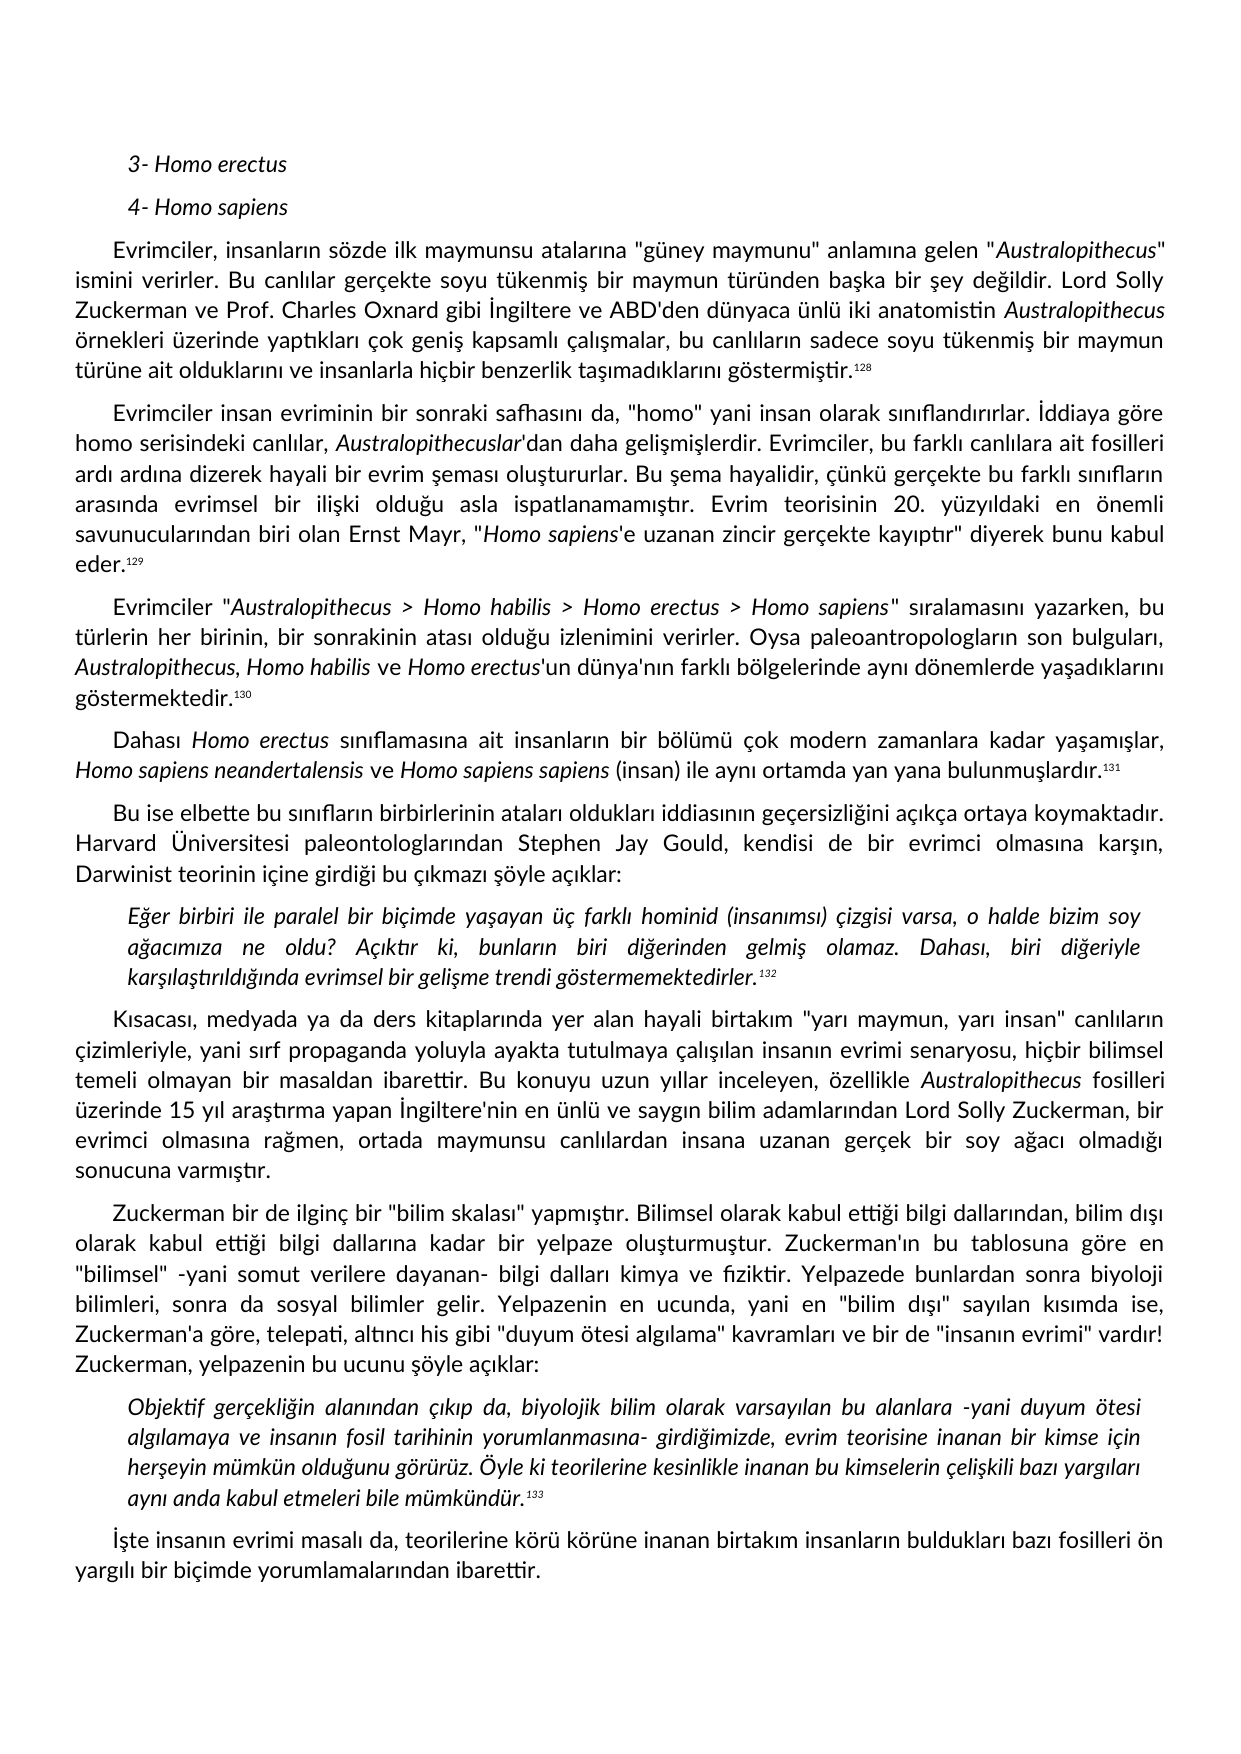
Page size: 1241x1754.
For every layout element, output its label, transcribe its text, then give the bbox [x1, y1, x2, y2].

text İşte insanın evrimi masalı da, teorilerine körü körüne inanan birtakım insanların buldukları bazı fosilleri ön yargılı bir biçimde yorumlamalarından ibarettir. [75, 1526, 1165, 1584]
text 4- Homo sapiens [127, 193, 1143, 220]
text 3- Homo erectus [127, 150, 1143, 177]
text Bu ise elbette bu sınıfların birbirlerinin ataları oldukları iddiasının geçersizliğini açıkça ortaya koymaktadır. Harvard Üniversitesi paleontologlarından Stephen Jay Gould, kendisi de bir evrimci olmasına karşın, Darwinist teorinin içine girdiği bu çıkmazı şöyle açıklar: [75, 799, 1165, 887]
text Evrimciler "Australopithecus > Homo habilis > Homo erectus > Homo sapiens" sıralamasını yazarken, bu türlerin her birinin, bir sonrakinin atası olduğu izlenimini verirler. Oysa paleoantropologların son bulguları, Australopithecus, Homo habilis ve Homo erectus'un dünya'nın farklı bölgelerinde aynı dönemlerde yaşadıklarını göstermektedir.130 [75, 593, 1165, 711]
text Dahası Homo erectus sınıflamasına ait insanların bir bölümü çok modern zamanlara kadar yaşamışlar, Homo sapiens neandertalensis ve Homo sapiens sapiens (insan) ile aynı ortamda yan yana bulunmuşlardır.131 [75, 726, 1165, 784]
text Eğer birbiri ile paralel bir biçimde yaşayan üç farklı hominid (insanımsı) çizgisi varsa, o halde bizim soy ağacımıza ne oldu? Açıktır ki, bunların biri diğerinden gelmiş olamaz. Dahası, biri diğeriyle karşılaştırıldığında evrimsel bir gelişme trendi göstermemektedirler.132 [127, 902, 1143, 990]
text Evrimciler, insanların sözde ilk maymunsu atalarına "güney maymunu" anlamına gelen "Australopithecus" ismini verirler. Bu canlılar gerçekte soyu tükenmiş bir maymun türünden başka bir şey değildir. Lord Solly Zuckerman ve Prof. Charles Oxnard gibi İngiltere ve ABD'den dünyaca ünlü iki anatomistin Australopithecus örnekleri üzerinde yaptıkları çok geniş kapsamlı çalışmalar, bu canlıların sadece soyu tükenmiş bir maymun türüne ait olduklarını ve insanlarla hiçbir benzerlik taşımadıklarını göstermiştir.128 [75, 235, 1165, 384]
text Zuckerman bir de ilginç bir "bilim skalası" yapmıştır. Bilimsel olarak kabul ettiği bilgi dallarından, bilim dışı olarak kabul ettiği bilgi dallarına kadar bir yelpaze oluşturmuştur. Zuckerman'ın bu tablosuna göre en "bilimsel" -yani somut verilere dayanan- bilgi dalları kimya ve fiziktir. Yelpazede bunlardan sonra biyoloji bilimleri, sonra da sosyal bilimler gelir. Yelpazenin en ucunda, yani en "bilim dışı" sayılan kısımda ise, Zuckerman'a göre, telepati, altıncı his gibi "duyum ötesi algılama" kavramları ve bir de "insanın evrimi" vardır! Zuckerman, yelpazenin bu ucunu şöyle açıklar: [75, 1199, 1165, 1377]
text Evrimciler insan evriminin bir sonraki safhasını da, "homo" yani insan olarak sınıflandırırlar. İddiaya göre homo serisindeki canlılar, Australopithecuslar'dan daha gelişmişlerdir. Evrimciler, bu farklı canlılara ait fosilleri ardı ardına dizerek hayali bir evrim şeması oluştururlar. Bu şema hayalidir, çünkü gerçekte bu farklı sınıfların arasında evrimsel bir ilişki olduğu asla ispatlanamamıştır. Evrim teorisinin 20. yüzyıldaki en önemli savunucularından biri olan Ernst Mayr, "Homo sapiens'e uzanan zincir gerçekte kayıptır" diyerek bunu kabul eder.129 [75, 399, 1165, 577]
text Objektif gerçekliğin alanından çıkıp da, biyolojik bilim olarak varsayılan bu alanlara -yani duyum ötesi algılamaya ve insanın fosil tarihinin yorumlanmasına- girdiğimizde, evrim teorisine inanan bir kimse için herşeyin mümkün olduğunu görürüz. Öyle ki teorilerine kesinlikle inanan bu kimselerin çelişkili bazı yargıları aynı anda kabul etmeleri bile mümkündür.133 [127, 1393, 1143, 1511]
text Kısacası, medyada ya da ders kitaplarında yer alan hayali birtakım "yarı maymun, yarı insan" canlıların çizimleriyle, yani sırf propaganda yoluyla ayakta tutulmaya çalışılan insanın evrimi senaryosu, hiçbir bilimsel temeli olmayan bir masaldan ibarettir. Bu konuyu uzun yıllar inceleyen, özellikle Australopithecus fosilleri üzerinde 15 yıl araştırma yapan İngiltere'nin en ünlü ve saygın bilim adamlarından Lord Solly Zuckerman, bir evrimci olmasına rağmen, ortada maymunsu canlılardan insana uzanan gerçek bir soy ağacı olmadığı sonucuna varmıştır. [75, 1005, 1165, 1184]
